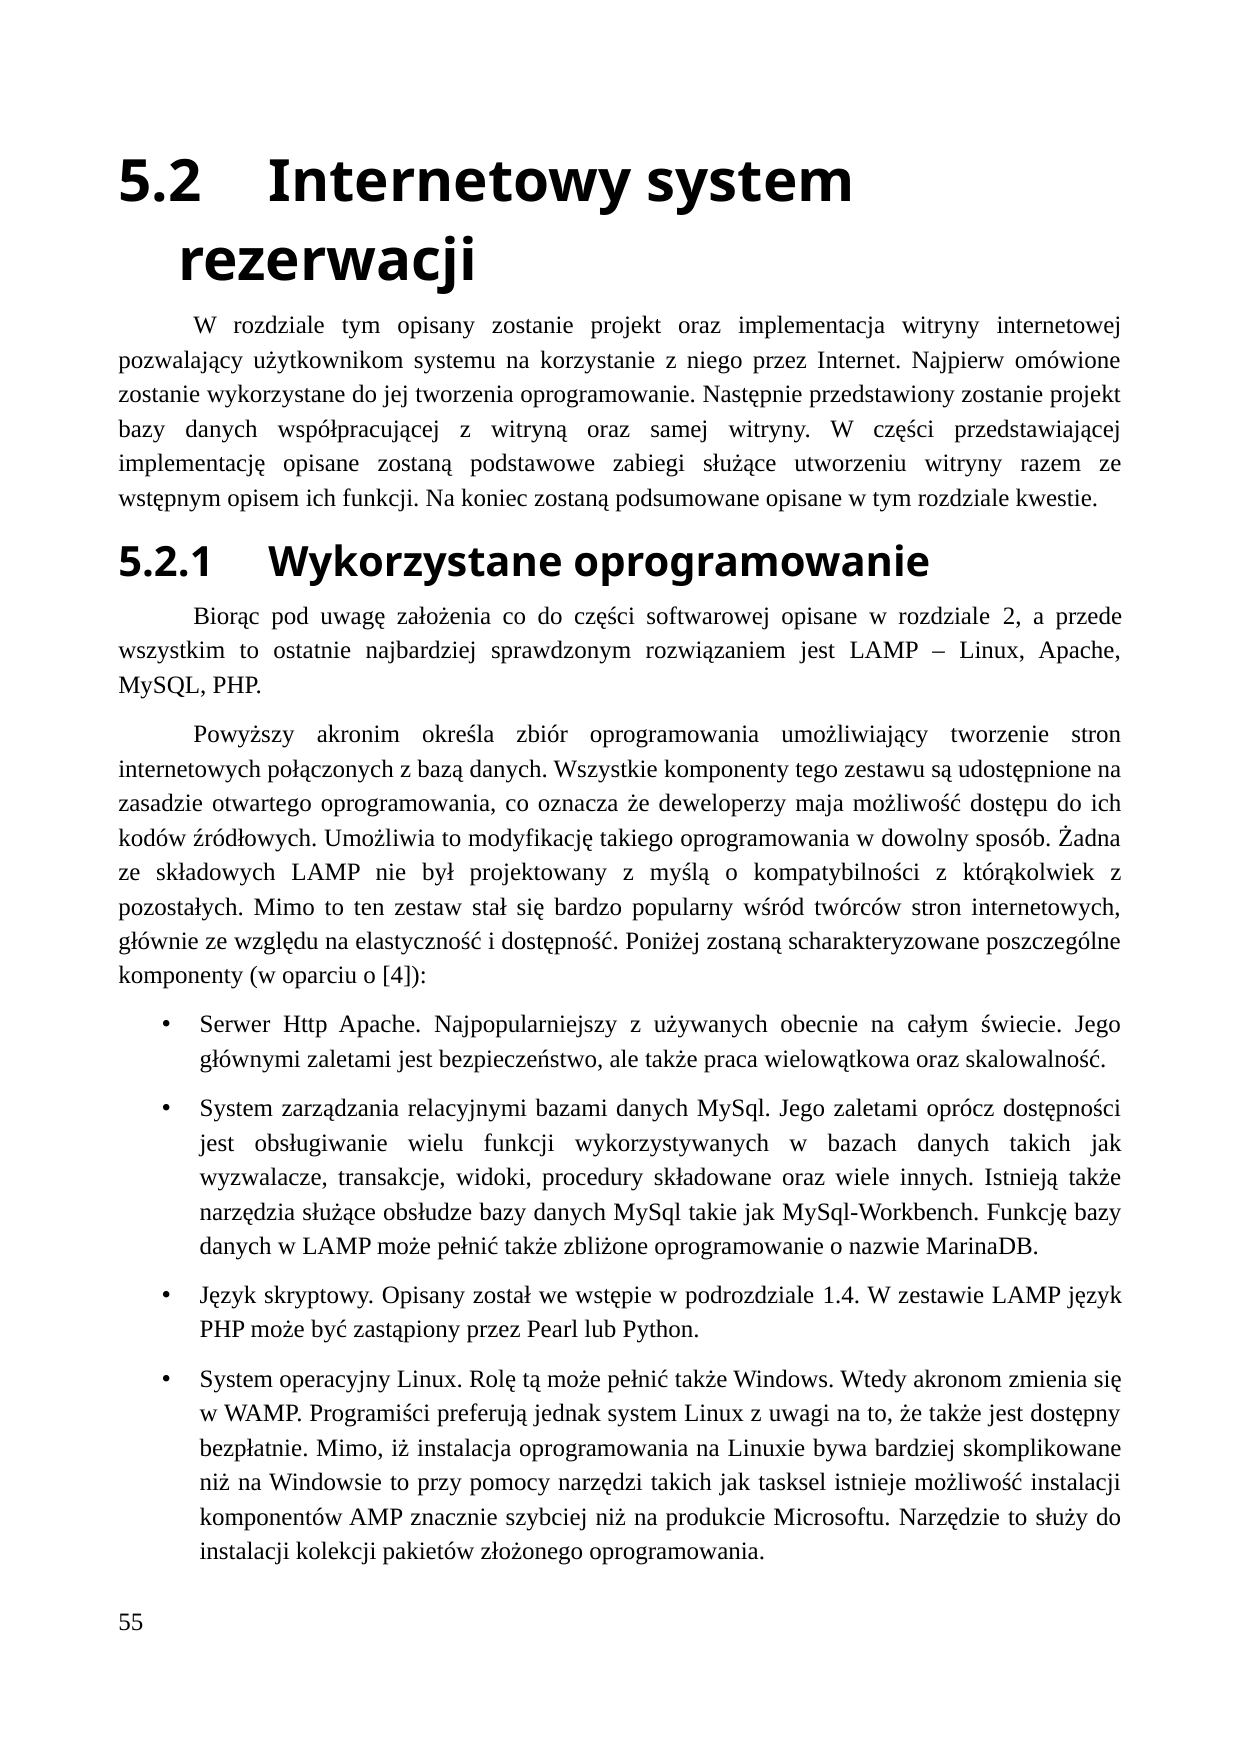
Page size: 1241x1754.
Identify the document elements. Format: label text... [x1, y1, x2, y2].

list Serwer Http Apache. Najpopularniejszy z używanych obecnie na całym świecie. Jego głównymi zaletami jest bezpieczeństwo, ale także praca wielowątkowa oraz skalowalność. [162, 1009, 1122, 1073]
list Język skryptowy. Opisany został we wstępie w podrozdziale 1.4. W zestawie LAMP język PHP może być zastąpiony przez Pearl lub Python. [162, 1280, 1122, 1343]
text Powyższy akronim określa zbiór oprogramowania umożliwiający tworzenie stron internetowych połączonych z bazą danych. Wszystkie komponenty tego zestawu są udostępnione na zasadzie otwartego oprogramowania, co oznacza że deweloperzy maja możliwość dostępu do ich kodów źródłowych. Umożliwia to modyfikację takiego oprogramowania w dowolny sposób. Żadna ze składowych LAMP nie był projektowany z myślą o kompatybilności z którąkolwiek z pozostałych. Mimo to ten zestaw stał się bardzo popularny wśród twórców stron internetowych, głównie ze względu na elastyczność i dostępność. Poniżej zostaną scharakteryzowane poszczególne komponenty (w oparciu o [4]): [118, 719, 1122, 989]
text W rozdziale tym opisany zostanie projekt oraz implementacja witryny internetowej pozwalający użytkownikom systemu na korzystanie z niego przez Internet. Najpierw omówione zostanie wykorzystane do jej tworzenia oprogramowanie. Następnie przedstawiony zostanie projekt bazy danych współpracującej z witryną oraz samej witryny. W części przedstawiającej implementację opisane zostaną podstawowe zabiegi służące utworzeniu witryny razem ze wstępnym opisem ich funkcji. Na koniec zostaną podsumowane opisane w tym rozdziale kwestie. [118, 310, 1122, 512]
list System operacyjny Linux. Rolę tą może pełnić także Windows. Wtedy akronom zmienia się w WAMP. Programiści preferują jednak system Linux z uwagi na to, że także jest dostępny bezpłatnie. Mimo, iż instalacja oprogramowania na Linuxie bywa bardziej skomplikowane niż na Windowsie to przy pomocy narzędzi takich jak tasksel istnieje możliwość instalacji komponentów AMP znacznie szybciej niż na produkcie Microsoftu. Narzędzie to służy do instalacji kolekcji pakietów złożonego oprogramowania. [162, 1364, 1122, 1565]
list System zarządzania relacyjnymi bazami danych MySql. Jego zaletami oprócz dostępności jest obsługiwanie wielu funkcji wykorzystywanych w bazach danych takich jak wyzwalacze, transakcje, widoki, procedury składowane oraz wiele innych. Istnieją także narzędzia służące obsłudze bazy danych MySql takie jak MySql-Workbench. Funkcję bazy danych w LAMP może pełnić także zbliżone oprogramowanie o nazwie MarinaDB. [162, 1093, 1122, 1260]
text Biorąc pod uwagę założenia co do części softwarowej opisane w rozdziale 2, a przede wszystkim to ostatnie najbardziej sprawdzonym rozwiązaniem jest LAMP – Linux, Apache, MySQL, PHP. [118, 601, 1122, 699]
subtitle Internetowy system rezerwacji [118, 139, 1122, 298]
subtitle Wykorzystane oprogramowanie [118, 532, 1122, 589]
